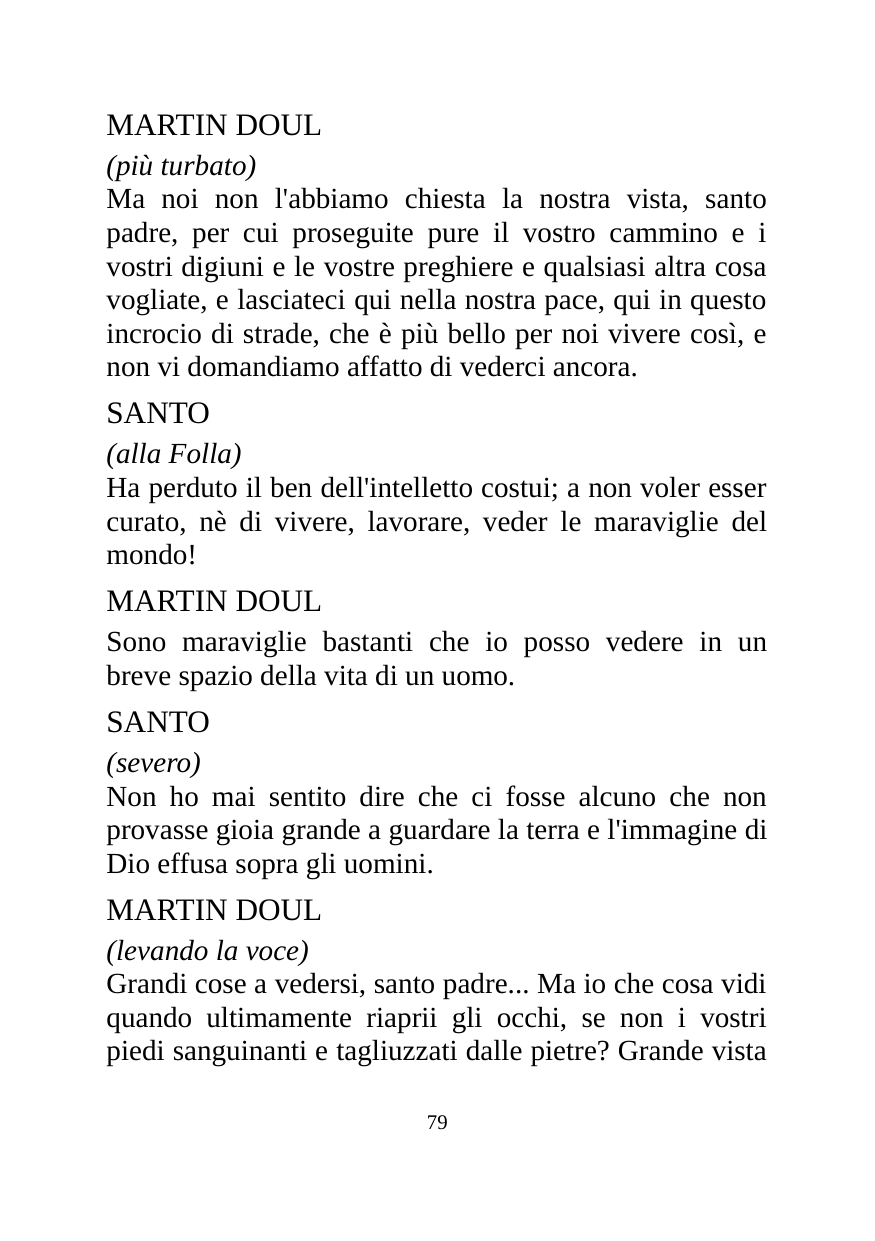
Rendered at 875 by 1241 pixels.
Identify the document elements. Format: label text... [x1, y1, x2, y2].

text Ha perduto il ben dell'intelletto costui; a non voler esser curato, nè di vivere, lavorare, veder le maraviglie del mondo! [106, 470, 768, 571]
text Sono maraviglie bastanti che io posso vedere in un breve spazio della vita di un uomo. [106, 624, 768, 691]
text (più turbato) [106, 148, 768, 182]
text MARTIN DOUL [106, 106, 768, 142]
text (alla Folla) [106, 437, 768, 470]
text MARTIN DOUL [106, 891, 768, 927]
text SANTO [106, 395, 768, 431]
text SANTO [106, 703, 768, 739]
text (severo) [106, 745, 768, 779]
text Non ho mai sentito dire che ci fosse alcuno che non provasse gioia grande a guardare la terra e l'immagine di Dio effusa sopra gli uomini. [106, 779, 768, 879]
text Grandi cose a vedersi, santo padre... Ma io che cosa vidi quando ultimamente riaprii gli occhi, se non i vostri piedi sanguinanti e tagliuzzati dalle pietre? Grande vista [106, 966, 768, 1067]
text (levando la voce) [106, 933, 768, 966]
text MARTIN DOUL [106, 582, 768, 618]
text Ma noi non l'abbiamo chiesta la nostra vista, santo padre, per cui proseguite pure il vostro cammino e i vostri digiuni e le vostre preghiere e qualsiasi altra cosa vogliate, e lasciateci qui nella nostra pace, qui in questo incrocio di strade, che è più bello per noi vivere così, e non vi domandiamo affatto di vederci ancora. [106, 182, 768, 383]
